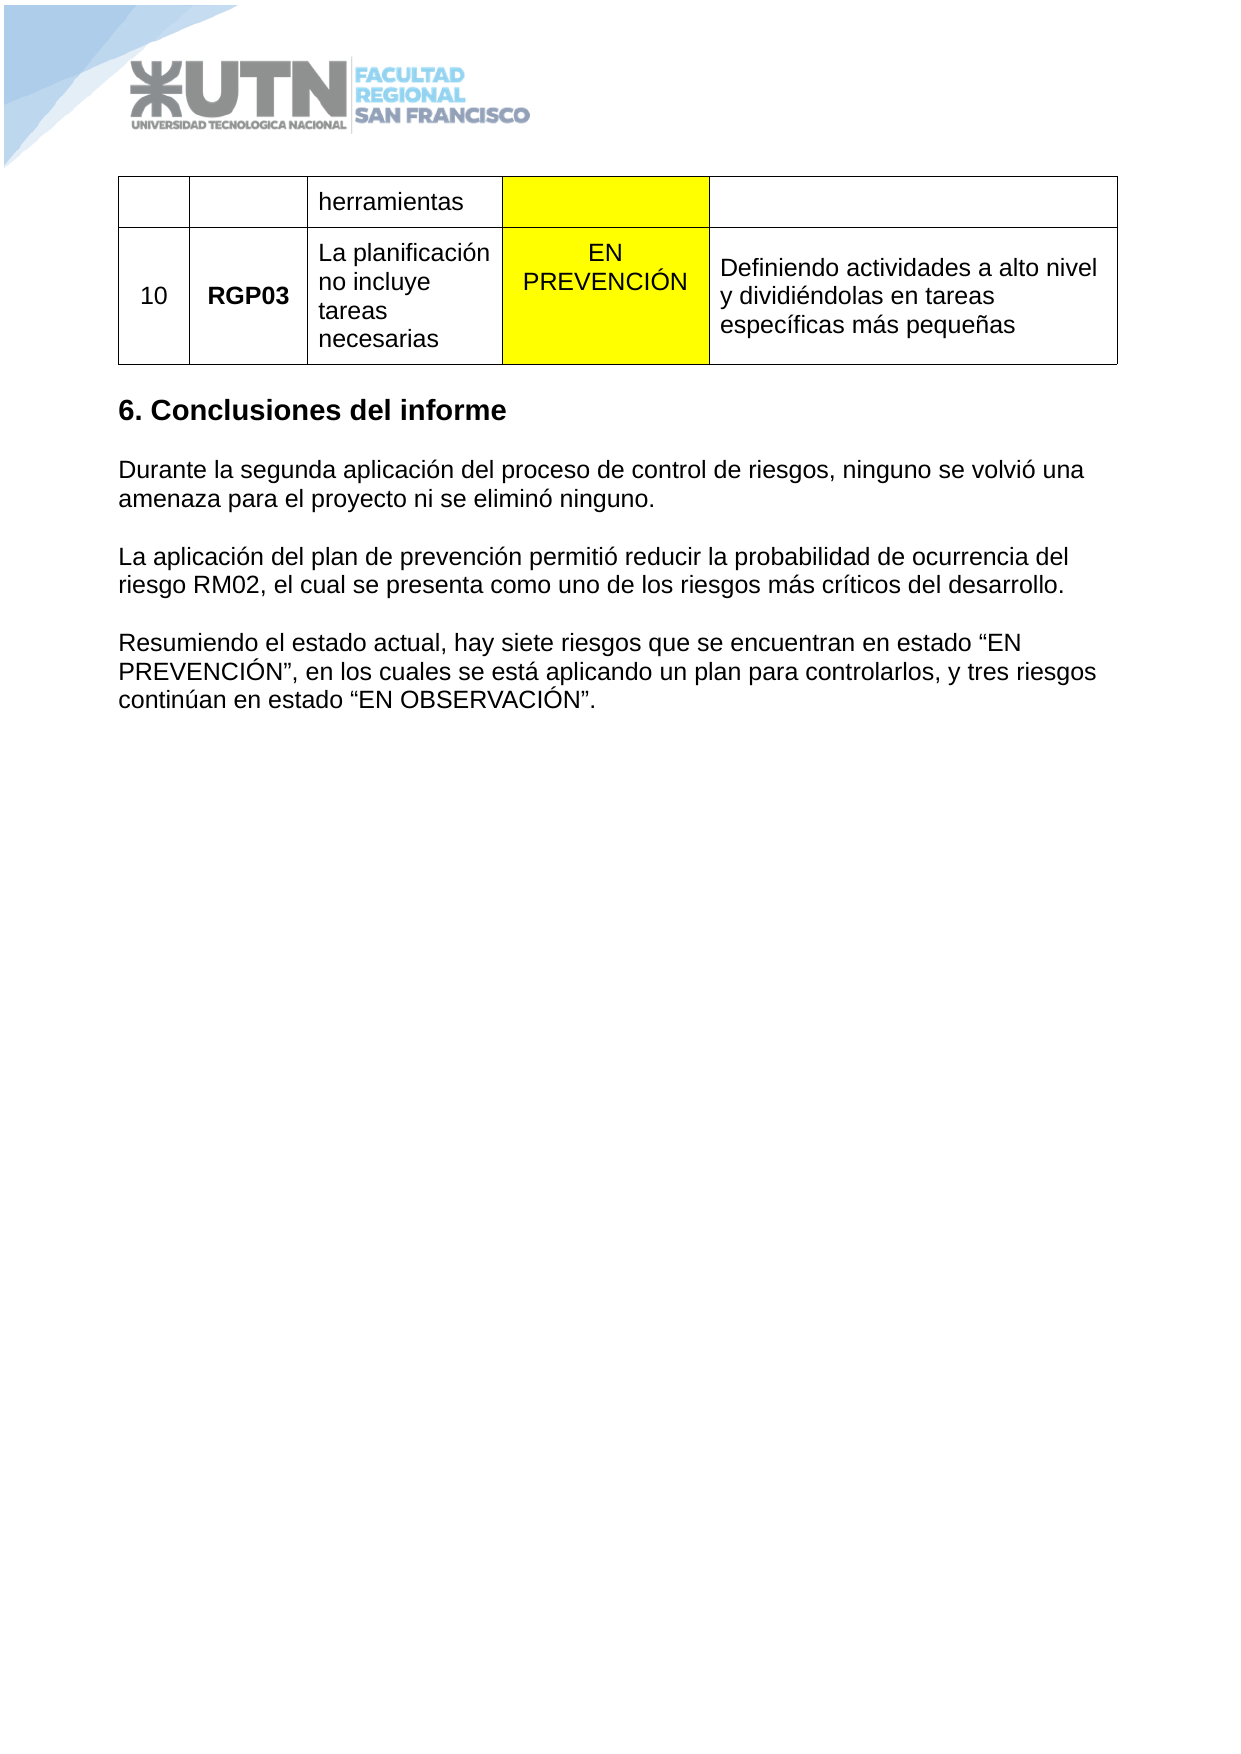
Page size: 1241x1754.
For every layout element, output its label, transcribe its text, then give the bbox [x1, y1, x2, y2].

text La aplicación del plan de prevención permitió reducir la probabilidad de ocurrencia del riesgo RM02, el cual se presenta como uno de los riesgos más críticos del desarrollo. [118, 541, 1110, 599]
table_cell [190, 177, 307, 227]
picture [3, 5, 532, 169]
table_cell 10 [119, 228, 189, 364]
table_cell [710, 177, 1117, 227]
table_cell [503, 177, 709, 227]
table_cell RGP03 [190, 228, 307, 364]
table_cell [119, 177, 189, 227]
table_cell EN PREVENCIÓN [503, 228, 709, 364]
table_cell Definiendo actividades a alto nivel y dividiéndolas en tareas específicas más pequeñas [710, 228, 1117, 364]
text 6. Conclusiones del informe [118, 393, 1110, 426]
table_cell La planificación no incluye tareas necesarias [308, 228, 502, 364]
table_cell herramientas [308, 177, 502, 227]
text Resumiendo el estado actual, hay siete riesgos que se encuentran en estado “EN PREVENCIÓN”, en los cuales se está aplicando un plan para controlarlos, y tres riesgos continúan en estado “EN OBSERVACIÓN”. [118, 628, 1110, 714]
text Durante la segunda aplicación del proceso de control de riesgos, ninguno se volvió una amenaza para el proyecto ni se eliminó ninguno. [118, 455, 1110, 513]
